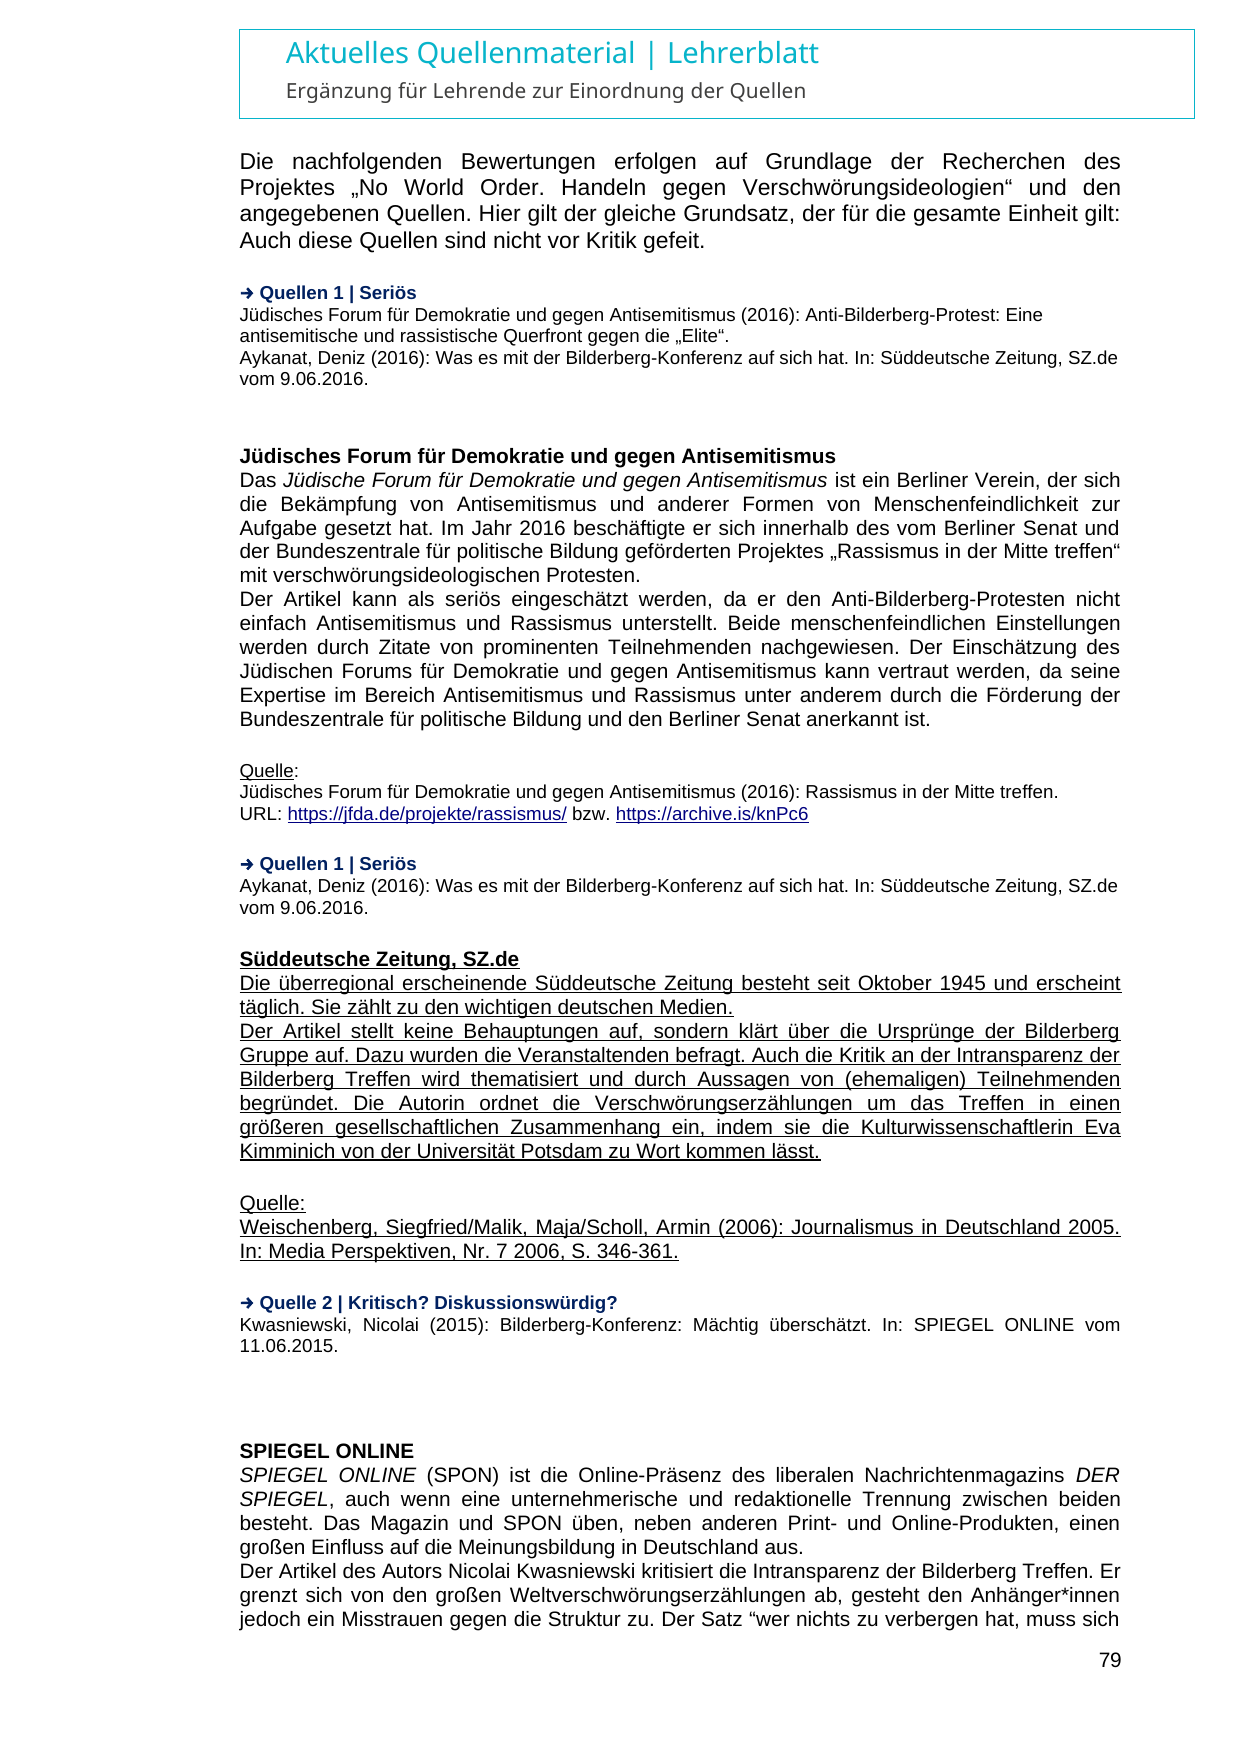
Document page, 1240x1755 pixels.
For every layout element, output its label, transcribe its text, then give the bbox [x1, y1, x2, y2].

text Der Artikel kann als seriös eingeschätzt werden, da er den Anti-Bilderberg-Protesten nicht einfach Antisemitismus und Rassismus unterstellt. Beide menschenfeindlichen Einstellungen werden durch Zitate von prominenten Teilnehmenden nachgewiesen. Der Einschätzung des Jüdischen Forums für Demokratie und gegen Antisemitismus kann vertraut werden, da seine Expertise im Bereich Antisemitismus und Rassismus unter anderem durch die Förderung der Bundeszentrale für politische Bildung und den Berliner Senat anerkannt ist. [239, 587, 1121, 731]
text Jüdisches Forum für Demokratie und gegen Antisemitismus (2016): Anti-Bilderberg-Protest: Eine antisemitische und rassistische Querfront gegen die „Elite“. [239, 303, 1121, 347]
text Weischenberg, Siegfried/Malik, Maja/Scholl, Armin (2006): Journalismus in Deutschland 2005. [239, 1215, 1121, 1236]
text → Quellen 1 | Seriös [239, 282, 1121, 303]
text → Quelle 2 | Kritisch? Diskussionswürdig? [239, 1292, 1121, 1313]
text Das Jüdische Forum für Demokratie und gegen Antisemitismus ist ein Berliner Verein, der sich die Bekämpfung von Antisemitismus und anderer Formen von Menschenfeindlichkeit zur Aufgabe gesetzt hat. Im Jahr 2016 beschäftigte er sich innerhalb des vom Berliner Senat und der Bundeszentrale für politische Bildung geförderten Projektes „Rassismus in der Mitte treffen“ mit verschwörungsideologischen Protesten. [239, 467, 1121, 587]
text Der Artikel stellt keine Behauptungen auf, sondern klärt über die Ursprünge der Bilderberg [239, 1019, 1121, 1040]
text Die überregional erscheinende Süddeutsche Zeitung besteht seit Oktober 1945 und erscheint [239, 971, 1121, 992]
text Kwasniewski, Nicolai (2015): Bilderberg-Konferenz: Mächtig überschätzt. In: SPIEGEL ONLINE vom 11.06.2015. [239, 1313, 1121, 1357]
text größeren gesellschaftlichen Zusammenhang ein, indem sie die Kulturwissenschaftlerin Eva [239, 1113, 1121, 1136]
text Aktuelles Quellenmaterial | Lehrerblatt [286, 30, 1194, 72]
text In: Media Perspektiven, Nr. 7 2006, S. 346-361. [239, 1237, 1121, 1263]
text Aykanat, Deniz (2016): Was es mit der Bilderberg-Konferenz auf sich hat. In: Süddeutsche Zeitung, SZ.de vom 9.06.2016. [239, 347, 1121, 390]
text Die nachfolgenden Bewertungen erfolgen auf Grundlage der Recherchen des Projektes „No World Order. Handeln gegen Verschwörungsideologien“ und den angegebenen Quellen. Hier gilt der gleiche Grundsatz, der für die gesamte Einheit gilt: Auch diese Quellen sind nicht vor Kritik gefeit. [239, 148, 1121, 253]
text → Quellen 1 | Seriös [239, 853, 1121, 875]
text Bilderberg Treffen wird thematisiert und durch Aussagen von (ehemaligen) Teilnehmenden [239, 1065, 1121, 1088]
text täglich. Sie zählt zu den wichtigen deutschen Medien. [239, 993, 1121, 1019]
text Jüdisches Forum für Demokratie und gegen Antisemitismus [239, 443, 1121, 467]
text Kimminich von der Universität Potsdam zu Wort kommen lässt. [239, 1137, 1121, 1162]
text Quelle: [239, 760, 1121, 781]
text begründet. Die Autorin ordnet die Verschwörungserzählungen um das Treffen in einen [239, 1089, 1121, 1112]
text Ergänzung für Lehrende zur Einordnung der Quellen [286, 72, 1194, 105]
text SPIEGEL ONLINE (SPON) ist die Online-Präsenz des liberalen Nachrichtenmagazins DER SPIEGEL, auch wenn eine unternehmerische und redaktionelle Trennung zwischen beiden besteht. Das Magazin und SPON üben, neben anderen Print- und Online-Produkten, einen großen Einfluss auf die Meinungsbildung in Deutschland aus. [239, 1463, 1121, 1559]
text URL: https://jfda.de/projekte/rassismus/ bzw. https://archive.is/knPc6 [239, 803, 1121, 824]
text SPIEGEL ONLINE [239, 1439, 1121, 1463]
text Aykanat, Deniz (2016): Was es mit der Bilderberg-Konferenz auf sich hat. In: Süddeutsche Zeitung, SZ.de vom 9.06.2016. [239, 875, 1121, 918]
text Der Artikel des Autors Nicolai Kwasniewski kritisiert die Intransparenz der Bilderberg Treffen. Er grenzt sich von den großen Weltverschwörungserzählungen ab, gesteht den Anhänger*innen jedoch ein Misstrauen gegen die Struktur zu. Der Satz “wer nichts zu verbergen hat, muss sich [239, 1559, 1121, 1631]
text Jüdisches Forum für Demokratie und gegen Antisemitismus (2016): Rassismus in der Mitte treffen. [239, 781, 1121, 803]
text Gruppe auf. Dazu wurden die Veranstaltenden befragt. Auch die Kritik an der Intransparenz der [239, 1041, 1121, 1064]
text Süddeutsche Zeitung, SZ.de [239, 947, 1121, 971]
text Quelle: [239, 1191, 1121, 1215]
